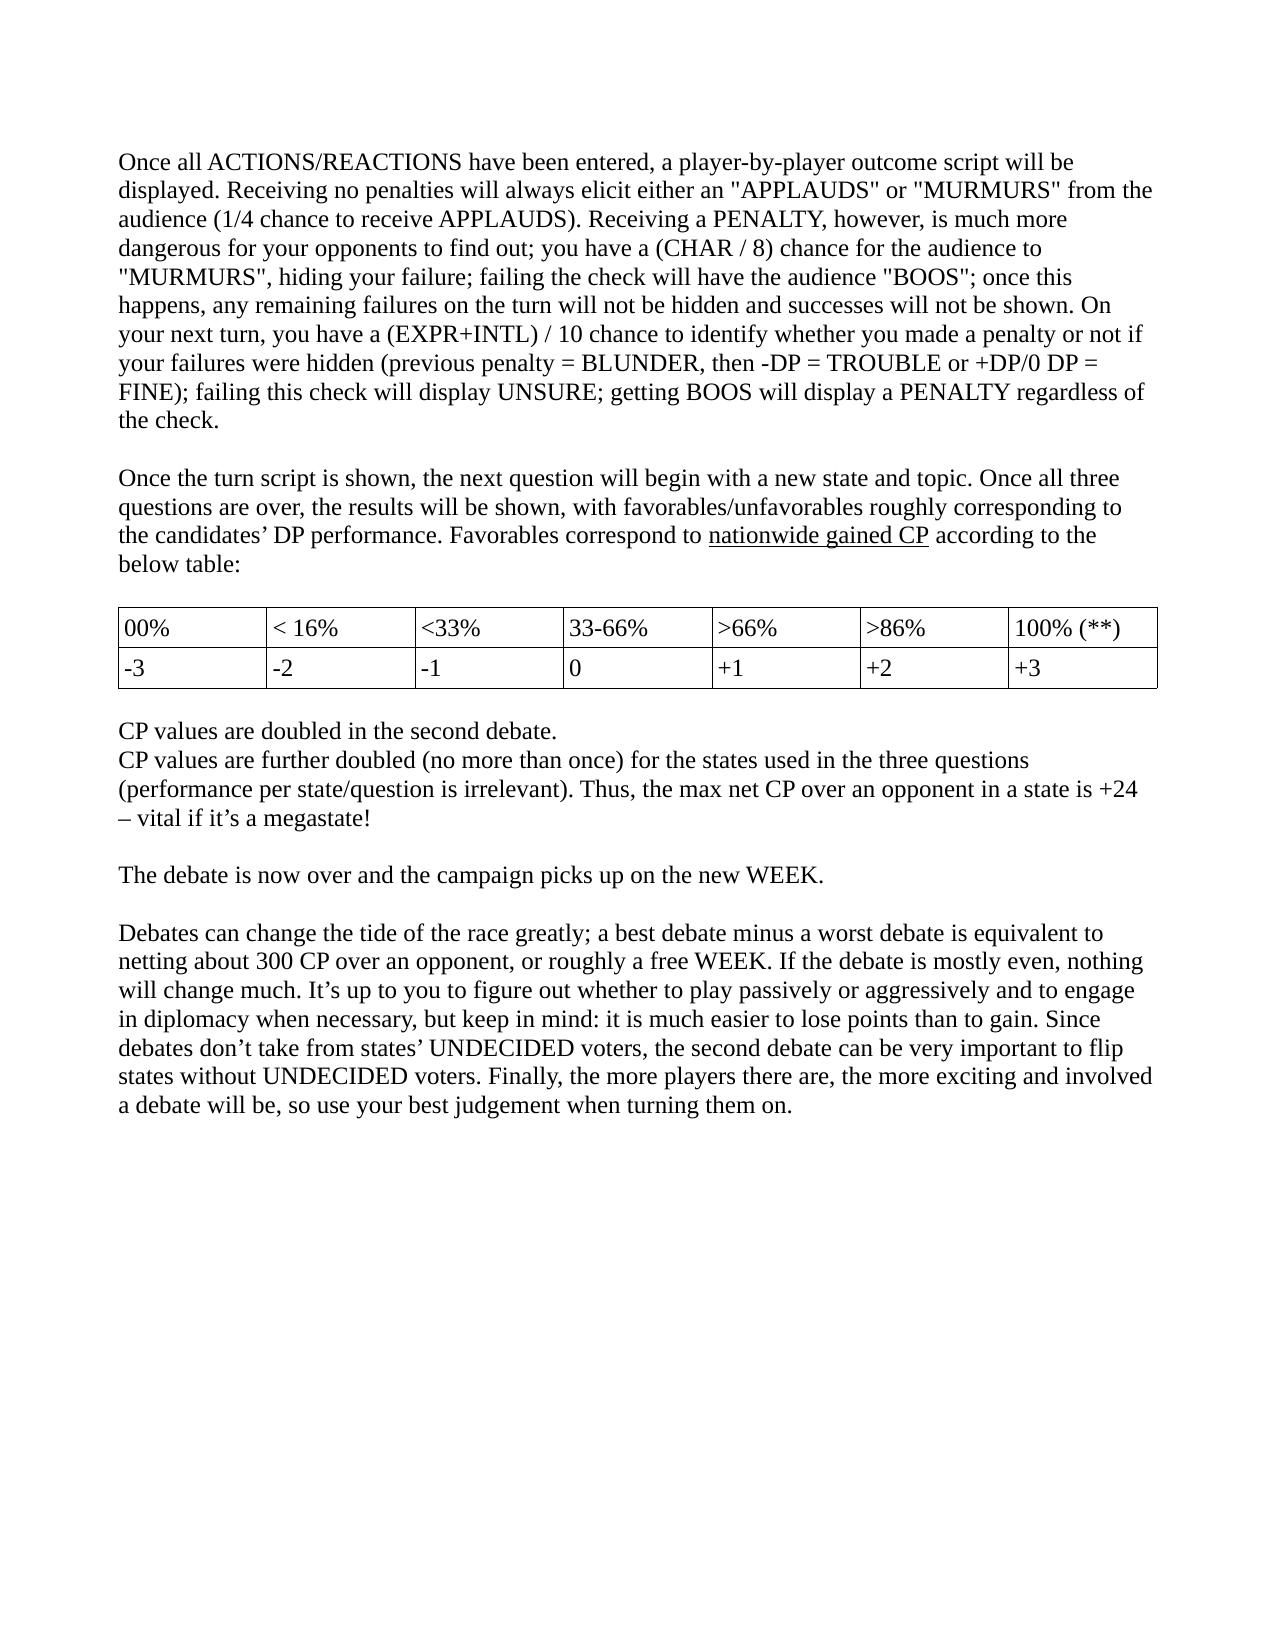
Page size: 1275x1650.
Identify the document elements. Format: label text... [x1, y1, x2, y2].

table_cell +3 [1009, 648, 1157, 687]
text Debates can change the tide of the race greatly; a best debate minus a worst debate is equivalent to netting about 300 CP over an opponent, or roughly a free WEEK. If the debate is mostly even, nothing will change much. It’s up to you to figure out whether to play passively or aggressively and to engage in diplomacy when necessary, but keep in mind: it is much easier to lose points than to gain. Since debates don’t take from states’ UNDECIDED voters, the second debate can be very important to flip states without UNDECIDED voters. Finally, the more players there are, the more exciting and involved a debate will be, so use your best judgement when turning them on. [118, 918, 1157, 1119]
table_header 33-66% [564, 608, 712, 647]
text Once all ACTIONS/REACTIONS have been entered, a player-by-player outcome script will be displayed. Receiving no penalties will always elicit either an "APPLAUDS" or "MURMURS" from the audience (1/4 chance to receive APPLAUDS). Receiving a PENALTY, however, is much more dangerous for your opponents to find out; you have a (CHAR / 8) chance for the audience to "MURMURS", hiding your failure; failing the check will have the audience "BOOS"; once this happens, any remaining failures on the turn will not be hidden and successes will not be shown. On your next turn, you have a (EXPR+INTL) / 10 chance to identify whether you made a penalty or not if your failures were hidden (previous penalty = BLUNDER, then -DP = TROUBLE or +DP/0 DP = FINE); failing this check will display UNSURE; getting BOOS will display a PENALTY regardless of the check. [118, 147, 1157, 434]
table_header <33% [416, 608, 563, 647]
table_cell 0 [564, 648, 712, 687]
text CP values are doubled in the second debate. [118, 716, 1157, 745]
table_header >66% [713, 608, 860, 647]
text CP values are further doubled (no more than once) for the states used in the three questions (performance per state/question is irrelevant). Thus, the max net CP over an opponent in a state is +24 – vital if it’s a megastate! [118, 745, 1157, 831]
table_cell +1 [713, 648, 860, 687]
text Once the turn script is shown, the next question will begin with a new state and topic. Once all three questions are over, the results will be shown, with favorables/unfavorables roughly corresponding to the candidates’ DP performance. Favorables correspond to nationwide gained CP according to the below table: [118, 463, 1157, 578]
table_cell -3 [119, 648, 266, 687]
table_cell -1 [416, 648, 563, 687]
text The debate is now over and the campaign picks up on the new WEEK. [118, 860, 1157, 889]
table_header >86% [861, 608, 1008, 647]
table_cell +2 [861, 648, 1008, 687]
table_cell -2 [267, 648, 415, 687]
table_header < 16% [267, 608, 415, 647]
table_header 00% [119, 608, 266, 647]
table_header 100% (**) [1009, 608, 1157, 647]
